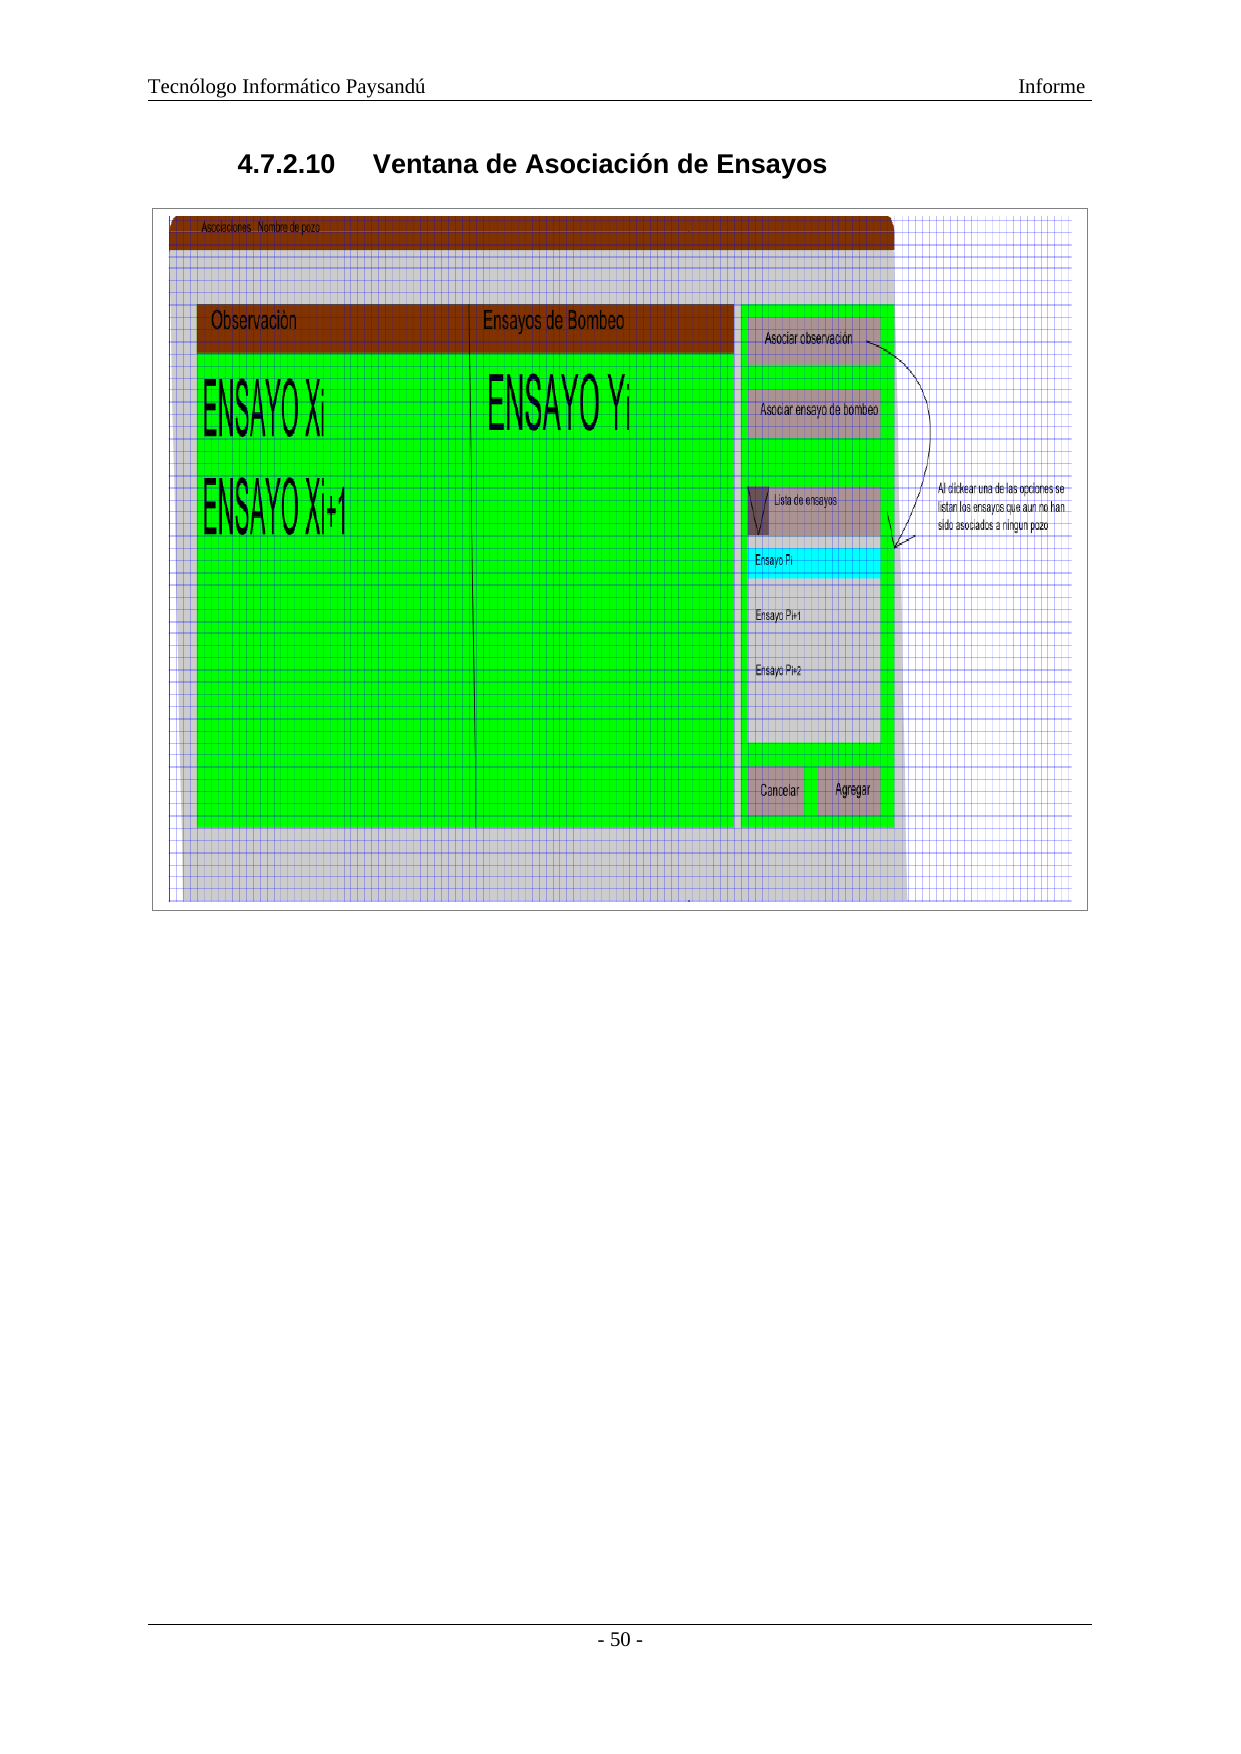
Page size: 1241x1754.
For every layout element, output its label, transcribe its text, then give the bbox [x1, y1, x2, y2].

subtitle Ventana de Asociación de Ensayos [237, 148, 1092, 179]
picture [168, 216, 1072, 902]
